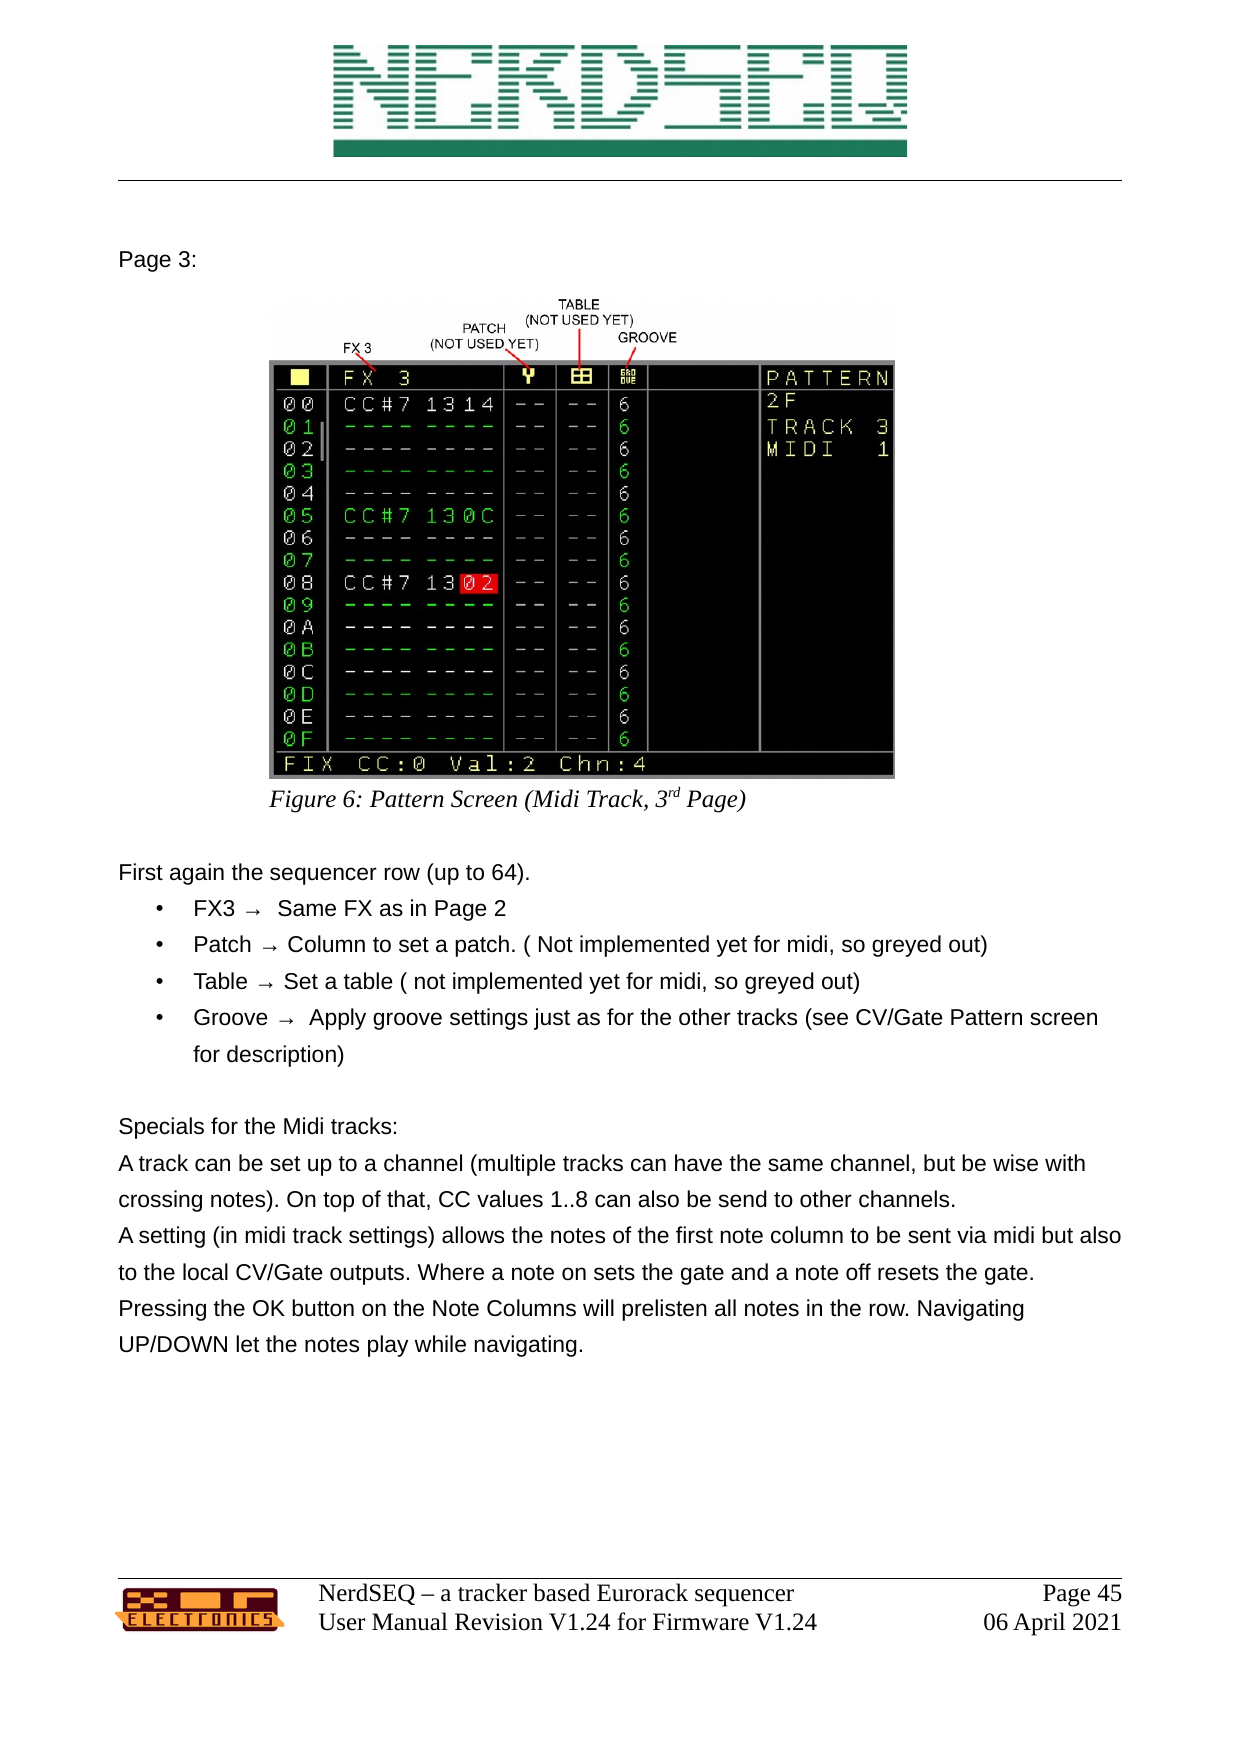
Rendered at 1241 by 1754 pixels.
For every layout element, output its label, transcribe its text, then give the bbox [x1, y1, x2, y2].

picture [269, 299, 895, 779]
text Figure 6: Pattern Screen (Midi Track, 3rd Page) [269, 779, 895, 812]
picture [333, 45, 908, 157]
text A track can be set up to a channel (multiple tracks can have the same channel, but be wise with crossing notes). On top of that, CC values 1..8 can also be send to other channels. [118, 1149, 1122, 1212]
list Patch → Column to set a patch. ( Not implemented yet for midi, so greyed out) [156, 931, 1122, 958]
list Table → Set a table ( not implemented yet for midi, so greyed out) [156, 968, 1122, 994]
text A setting (in midi track settings) allows the notes of the first note column to be sent via midi but also to the local CV/Gate outputs. Where a note on sets the gate and a note off resets the gate. [118, 1222, 1122, 1285]
text Specials for the Midi tracks: [118, 1113, 1122, 1139]
list Groove → Apply groove settings just as for the other tracks (see CV/Gate Pattern screen for description) [156, 1004, 1122, 1067]
text First again the sequencer row (up to 64). [118, 859, 1122, 885]
picture [115, 1584, 285, 1634]
list FX3 → Same FX as in Page 2 [156, 895, 1122, 921]
text Page 3: [118, 246, 1122, 272]
text Pressing the OK button on the Note Columns will prelisten all notes in the row. Navigating UP/DOWN let the notes play while navigating. [118, 1295, 1122, 1358]
